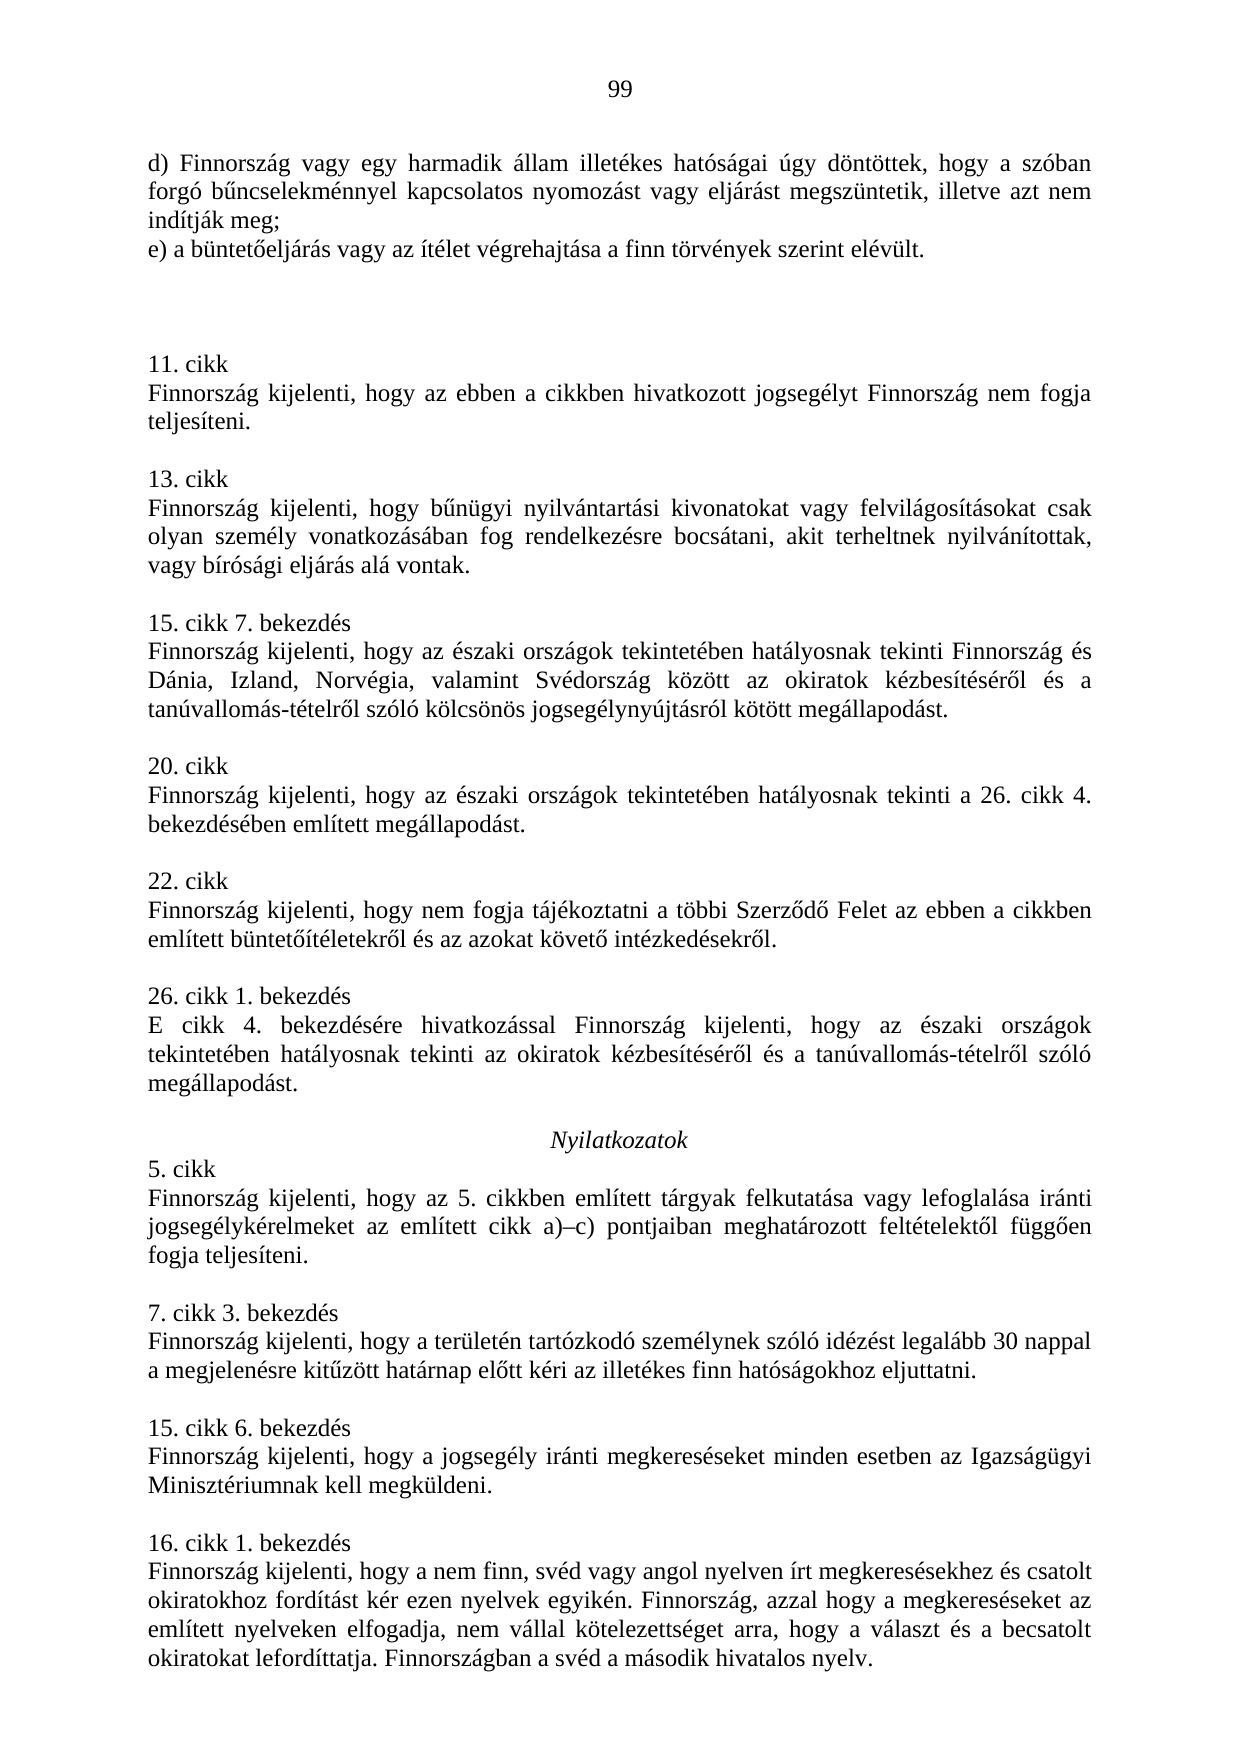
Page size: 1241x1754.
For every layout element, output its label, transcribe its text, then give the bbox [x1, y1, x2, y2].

text Finnország kijelenti, hogy a jogsegély iránti megkereséseket minden esetben az Igazságügyi Minisztériumnak kell megküldeni. [148, 1441, 1093, 1499]
text Finnország kijelenti, hogy az ebben a cikkben hivatkozott jogsegélyt Finnország nem fogja teljesíteni. [148, 378, 1093, 435]
text Finnország kijelenti, hogy az 5. cikkben említett tárgyak felkutatása vagy lefoglalása iránti jogsegélykérelmeket az említett cikk a)–c) pontjaiban meghatározott feltételektől függően fogja teljesíteni. [148, 1183, 1093, 1269]
text 15. cikk 6. bekezdés [148, 1413, 1093, 1441]
text Finnország kijelenti, hogy az északi országok tekintetében hatályosnak tekinti a 26. cikk 4. bekezdésében említett megállapodást. [148, 780, 1093, 838]
text 16. cikk 1. bekezdés [148, 1528, 1093, 1556]
text Finnország kijelenti, hogy a nem finn, svéd vagy angol nyelven írt megkeresésekhez és csatolt okiratokhoz fordítást kér ezen nyelvek egyikén. Finnország, azzal hogy a megkereséseket az említett nyelveken elfogadja, nem vállal kötelezettséget arra, hogy a választ és a becsatolt okiratokat lefordíttatja. Finnországban a svéd a második hivatalos nyelv. [148, 1556, 1093, 1671]
text 13. cikk [148, 464, 1093, 493]
text 20. cikk [148, 751, 1093, 780]
text 11. cikk [148, 349, 1093, 378]
text 7. cikk 3. bekezdés [148, 1298, 1093, 1326]
text Finnország kijelenti, hogy bűnügyi nyilvántartási kivonatokat vagy felvilágosításokat csak olyan személy vonatkozásában fog rendelkezésre bocsátani, akit terheltnek nyilvánítottak, vagy bírósági eljárás alá vontak. [148, 493, 1093, 579]
text Finnország kijelenti, hogy nem fogja tájékoztatni a többi Szerződő Felet az ebben a cikkben említett büntetőítéletekről és az azokat követő intézkedésekről. [148, 895, 1093, 953]
text e) a büntetőeljárás vagy az ítélet végrehajtása a finn törvények szerint elévült. [148, 234, 1093, 263]
text E cikk 4. bekezdésére hivatkozással Finnország kijelenti, hogy az északi országok tekintetében hatályosnak tekinti az okiratok kézbesítéséről és a tanúvallomás-tételről szóló megállapodást. [148, 1010, 1093, 1096]
text 26. cikk 1. bekezdés [148, 981, 1093, 1010]
text d) Finnország vagy egy harmadik állam illetékes hatóságai úgy döntöttek, hogy a szóban forgó bűncselekménnyel kapcsolatos nyomozást vagy eljárást megszüntetik, illetve azt nem indítják meg; [148, 148, 1093, 234]
text Finnország kijelenti, hogy az északi országok tekintetében hatályosnak tekinti Finnország és Dánia, Izland, Norvégia, valamint Svédország között az okiratok kézbesítéséről és a tanúvallomás-tételről szóló kölcsönös jogsegélynyújtásról kötött megállapodást. [148, 636, 1093, 723]
text 22. cikk [148, 866, 1093, 895]
text 5. cikk [148, 1154, 1093, 1183]
text 15. cikk 7. bekezdés [148, 608, 1093, 636]
text Finnország kijelenti, hogy a területén tartózkodó személynek szóló idézést legalább 30 nappal a megjelenésre kitűzött határnap előtt kéri az illetékes finn hatóságokhoz eljuttatni. [148, 1326, 1093, 1384]
text Nyilatkozatok [148, 1125, 1093, 1154]
